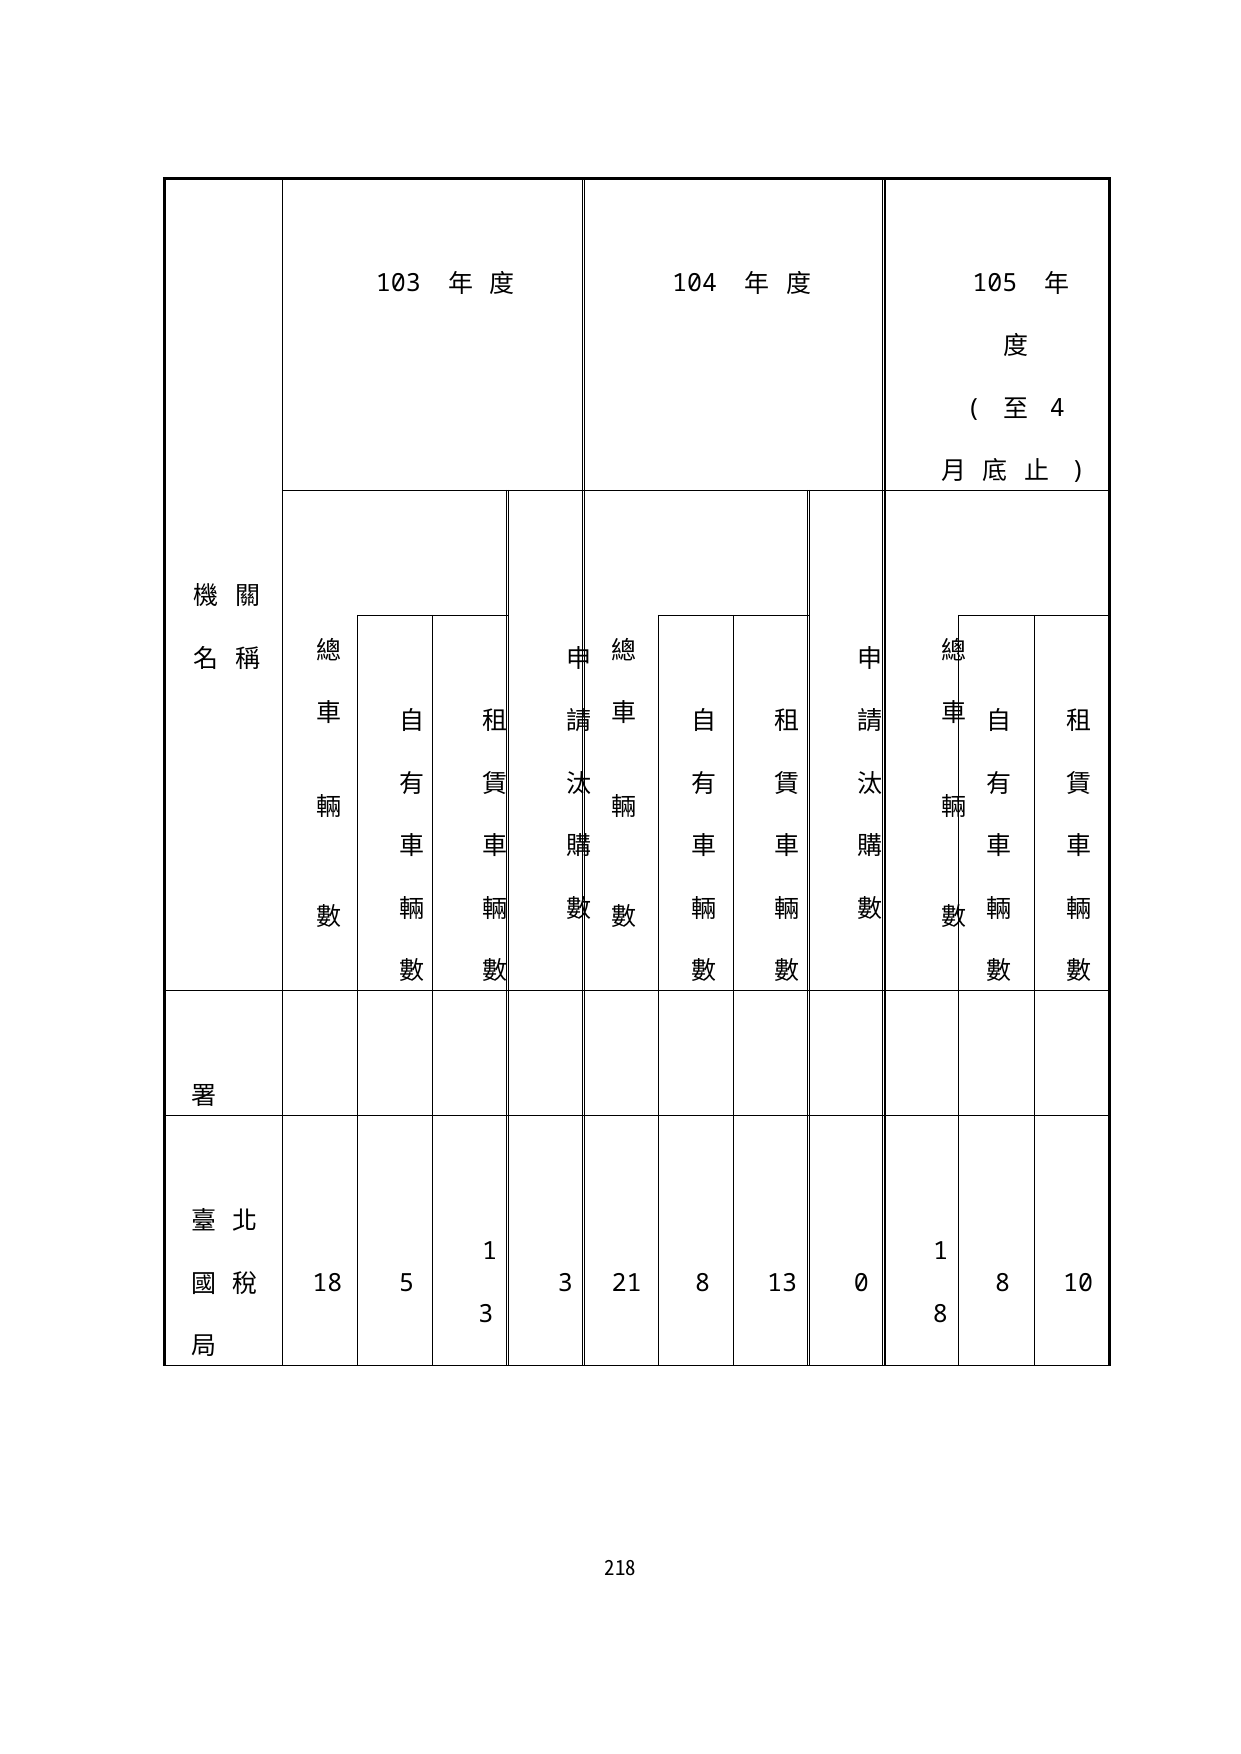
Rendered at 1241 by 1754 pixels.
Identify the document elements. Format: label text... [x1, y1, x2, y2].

table_cell 8 [659, 1116, 733, 1365]
table_header 103年度 [283, 180, 582, 490]
table_cell 總 車 輛 數 [585, 491, 658, 990]
table_header 104年度 [585, 180, 882, 490]
table_cell 13 [433, 1116, 506, 1365]
table_cell 3 [509, 1116, 582, 1365]
table_cell [358, 991, 432, 1115]
table_cell 13 [734, 1116, 807, 1365]
table_cell 21 [585, 1116, 658, 1365]
table_cell [585, 991, 658, 1115]
table_cell [509, 991, 582, 1115]
table_cell 署 [166, 991, 282, 1115]
table_cell 8 [959, 1116, 1034, 1365]
table_cell 臺北國稅局 [166, 1116, 282, 1365]
table_cell [433, 991, 506, 1115]
table_cell [810, 991, 882, 1115]
table_cell 租賃車輛數 [1035, 616, 1108, 990]
table_cell [659, 991, 733, 1115]
table_cell 申請汰購數 [509, 491, 582, 990]
table_header 105年度 (至4月底止) [886, 180, 1108, 490]
table_cell 租賃車輛數 [734, 616, 807, 990]
table_cell [886, 991, 958, 1115]
table_cell [358, 491, 433, 615]
table_cell [734, 491, 807, 615]
table_cell 自有車輛數 [659, 616, 733, 990]
table_cell 總 車 輛 數 [283, 491, 358, 990]
table_cell 0 [810, 1116, 882, 1365]
table_cell 自有車輛數 [358, 616, 432, 990]
table_cell 18 [283, 1116, 357, 1365]
table_cell [959, 491, 1034, 615]
table_cell [433, 491, 506, 615]
table_cell 5 [358, 1116, 432, 1365]
table_cell 自有車輛數 [959, 616, 1034, 990]
table_cell [658, 491, 733, 615]
table_cell [1035, 991, 1108, 1115]
table_cell 租賃車輛數 [433, 616, 506, 990]
table_cell [734, 991, 807, 1115]
table_cell [1034, 491, 1108, 615]
table_header 機關名稱 [166, 180, 282, 990]
table_cell 18 [886, 1116, 958, 1365]
table_cell 申請汰購數 [810, 491, 882, 990]
table_cell [959, 991, 1034, 1115]
table_cell 總 車 輛 數 [886, 491, 959, 990]
table_cell [283, 991, 357, 1115]
table_cell 10 [1035, 1116, 1108, 1365]
